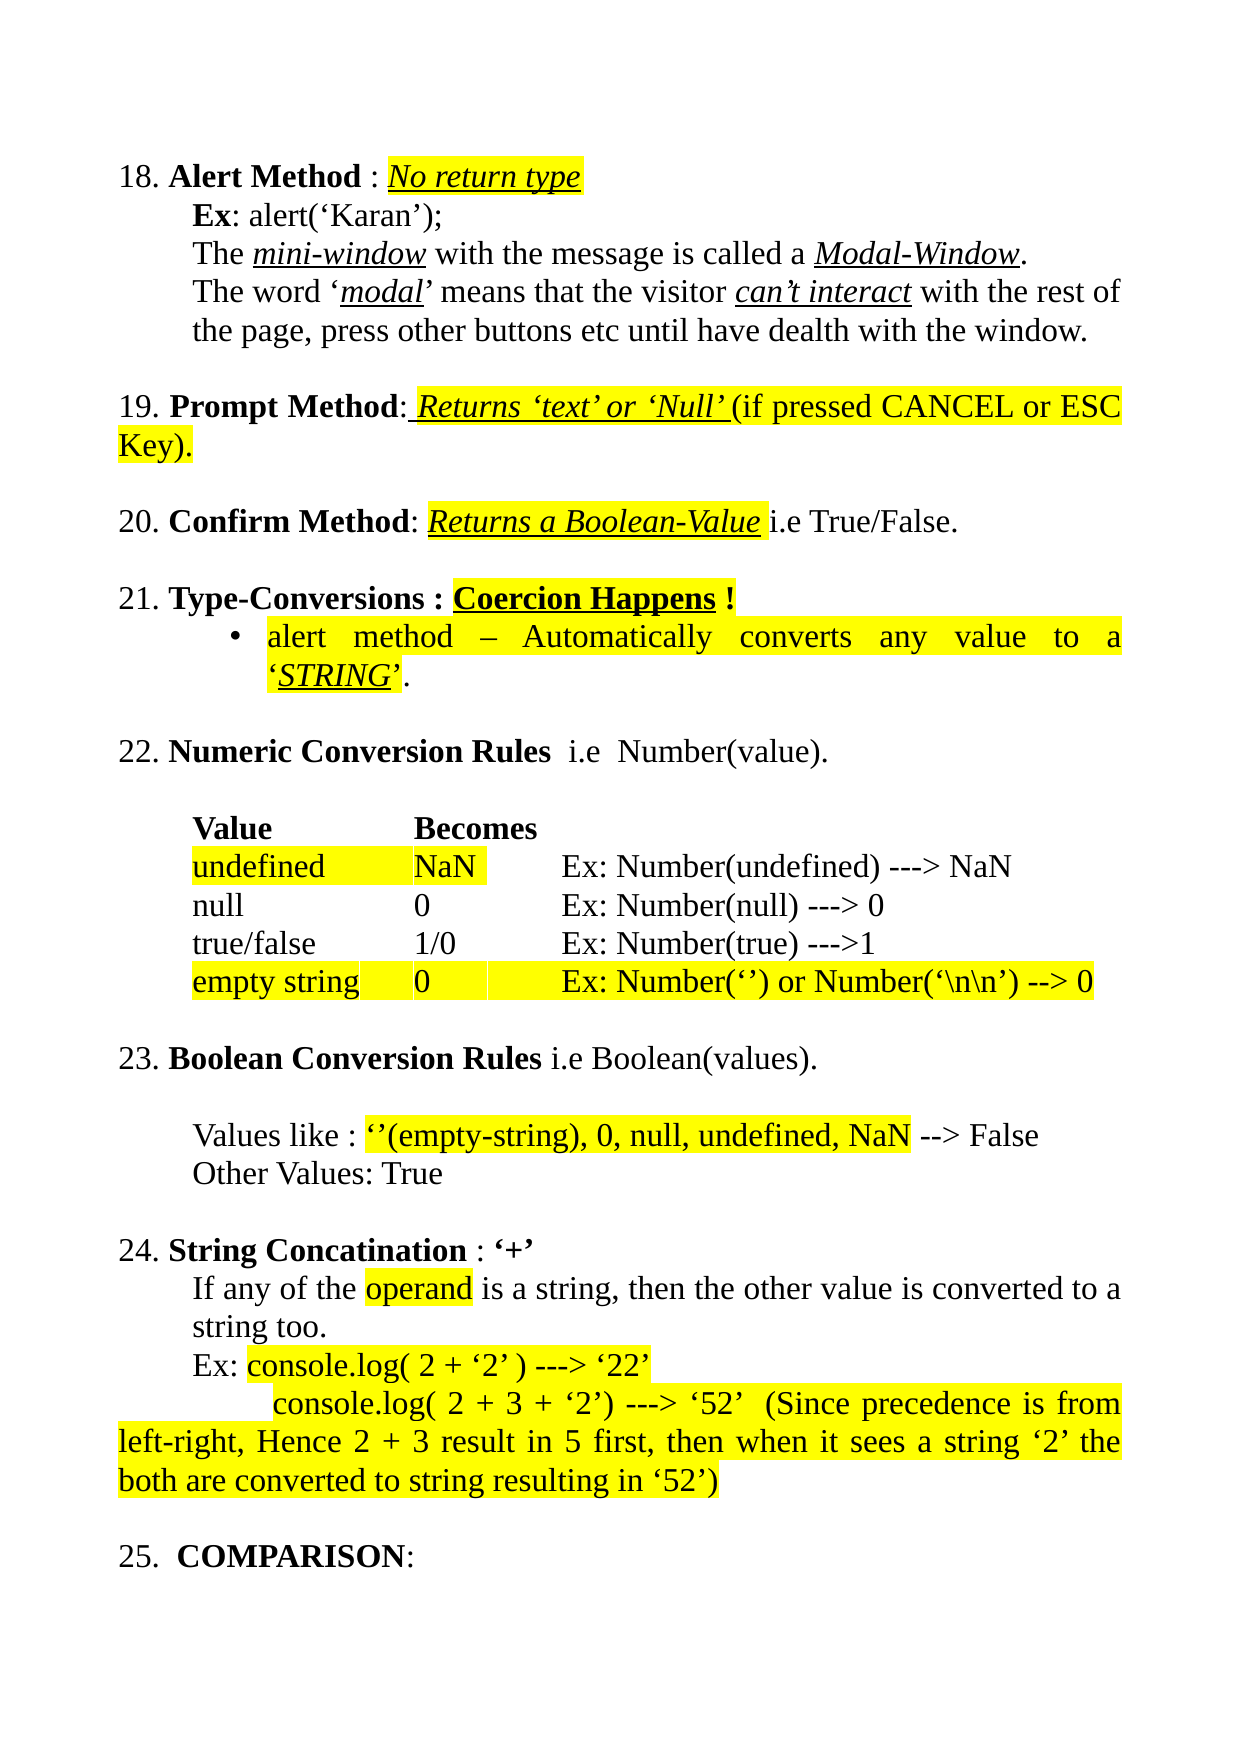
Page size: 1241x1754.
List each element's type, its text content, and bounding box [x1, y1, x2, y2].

text Ex: console.log( 2 + ‘2’ ) ---> ‘22’ [118, 1345, 1122, 1383]
text Other Values: True [118, 1153, 1122, 1191]
text null 0 Ex: Number(null) ---> 0 [118, 885, 1122, 923]
text console.log( 2 + 3 + ‘2’) ---> ‘52’ (Since precedence is from left-right, Hence 2 + 3 result in 5 first, then when it sees a string ‘2’ the both are converted to string resulting in ‘52’) [118, 1383, 1122, 1498]
text 21. Type-Conversions : Coercion Happens ! [118, 578, 1122, 616]
text 22. Numeric Conversion Rules i.e Number(value). [118, 731, 1122, 770]
text 25. COMPARISON: [118, 1536, 1122, 1575]
text The mini-window with the message is called a Modal-Window. [118, 233, 1122, 271]
text The word ‘modal’ means that the visitor can’t interact with the rest of [118, 271, 1122, 310]
text 24. String Concatination : ‘+’ [118, 1230, 1122, 1268]
text If any of the operand is a string, then the other value is converted to a string too. [118, 1268, 1122, 1345]
text 19. Prompt Method: Returns ‘text’ or ‘Null’ (if pressed CANCEL or ESC Key). [118, 386, 1122, 463]
text Values like : ‘’(empty-string), 0, null, undefined, NaN --> False [118, 1115, 1122, 1153]
text undefined NaN Ex: Number(undefined) ---> NaN [118, 846, 1122, 885]
text 20. Confirm Method: Returns a Boolean-Value i.e True/False. [118, 501, 1122, 540]
text Ex: alert(‘Karan’); [118, 195, 1122, 233]
text true/false 1/0 Ex: Number(true) --->1 [118, 923, 1122, 961]
text empty string 0 Ex: Number(‘’) or Number(‘\n\n’) --> 0 [118, 961, 1122, 1000]
text 23. Boolean Conversion Rules i.e Boolean(values). [118, 1038, 1122, 1076]
text Value Becomes [118, 808, 1122, 846]
text the page, press other buttons etc until have dealth with the window. [118, 310, 1122, 348]
list alert method – Automatically converts any value to a ‘STRING’. [229, 616, 1122, 693]
text 18. Alert Method : No return type [118, 156, 1122, 195]
